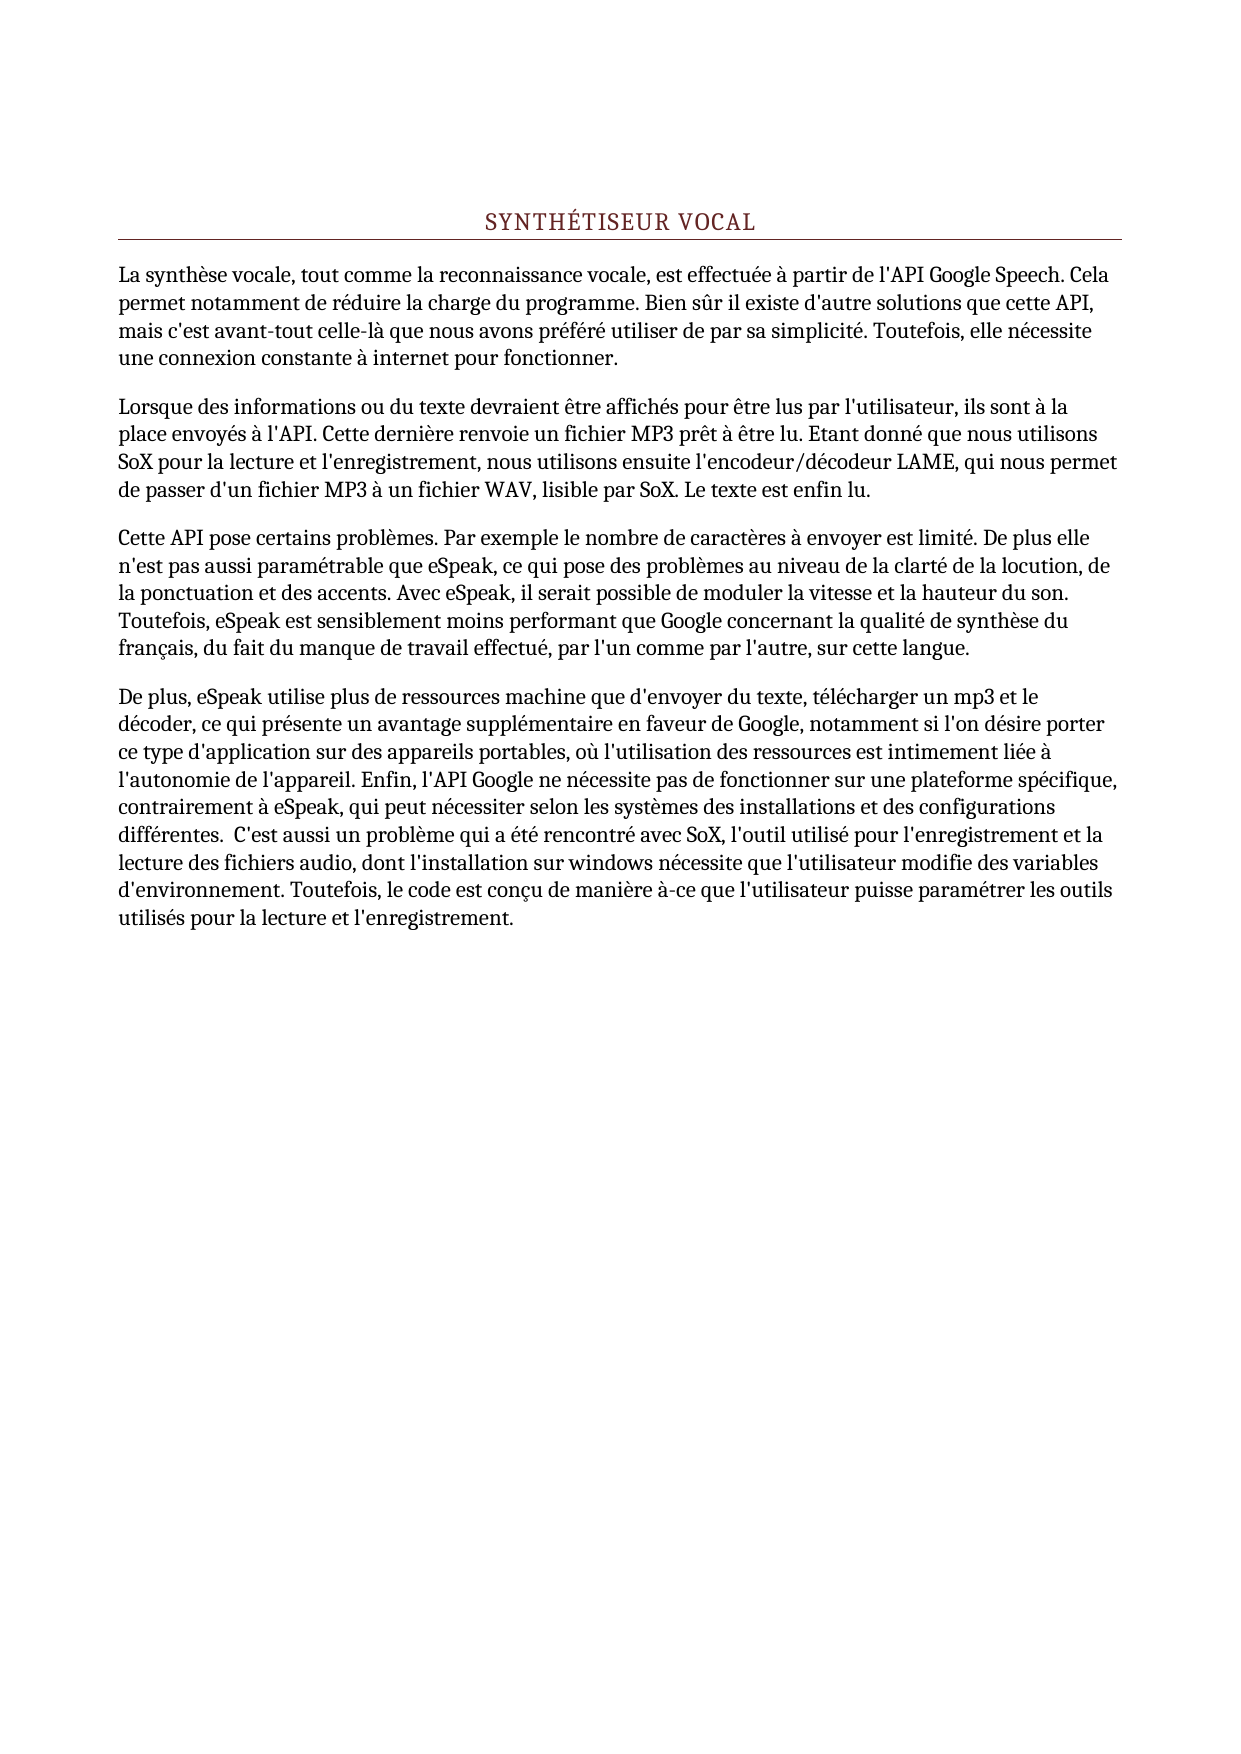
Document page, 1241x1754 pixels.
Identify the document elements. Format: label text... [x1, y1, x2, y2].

text De plus, eSpeak utilise plus de ressources machine que d'envoyer du texte, télécharger un mp3 et le décoder, ce qui présente un avantage supplémentaire en faveur de Google, notamment si l'on désire porter ce type d'application sur des appareils portables, où l'utilisation des ressources est intimement liée à l'autonomie de l'appareil. Enfin, l'API Google ne nécessite pas de fonctionner sur une plateforme spécifique, contrairement à eSpeak, qui peut nécessiter selon les systèmes des installations et des configurations différentes. C'est aussi un problème qui a été rencontré avec SoX, l'outil utilisé pour l'enregistrement et la lecture des fichiers audio, dont l'installation sur windows nécessite que l'utilisateur modifie des variables d'environnement. Toutefois, le code est conçu de manière à-ce que l'utilisateur puisse paramétrer les outils utilisés pour la lecture et l'enregistrement. [118, 684, 1122, 931]
text La synthèse vocale, tout comme la reconnaissance vocale, est effectuée à partir de l'API Google Speech. Cela permet notamment de réduire la charge du programme. Bien sûr il existe d'autre solutions que cette API, mais c'est avant-tout celle-là que nous avons préféré utiliser de par sa simplicité. Toutefois, elle nécessite une connexion constante à internet pour fonctionner. [118, 262, 1122, 371]
text Cette API pose certains problèmes. Par exemple le nombre de caractères à envoyer est limité. De plus elle n'est pas aussi paramétrable que eSpeak, ce qui pose des problèmes au niveau de la clarté de la locution, de la ponctuation et des accents. Avec eSpeak, il serait possible de moduler la vitesse et la hauteur du son. Toutefois, eSpeak est sensiblement moins performant que Google concernant la qualité de synthèse du français, du fait du manque de travail effectué, par l'un comme par l'autre, sur cette langue. [118, 525, 1122, 662]
text Lorsque des informations ou du texte devraient être affichés pour être lus par l'utilisateur, ils sont à la place envoyés à l'API. Cette dernière renvoie un fichier MP3 prêt à être lu. Etant donné que nous utilisons SoX pour la lecture et l'enregistrement, nous utilisons ensuite l'encodeur/décodeur LAME, qui nous permet de passer d'un fichier MP3 à un fichier WAV, lisible par SoX. Le texte est enfin lu. [118, 393, 1122, 503]
subtitle Synthétiseur vocal [118, 208, 1122, 239]
